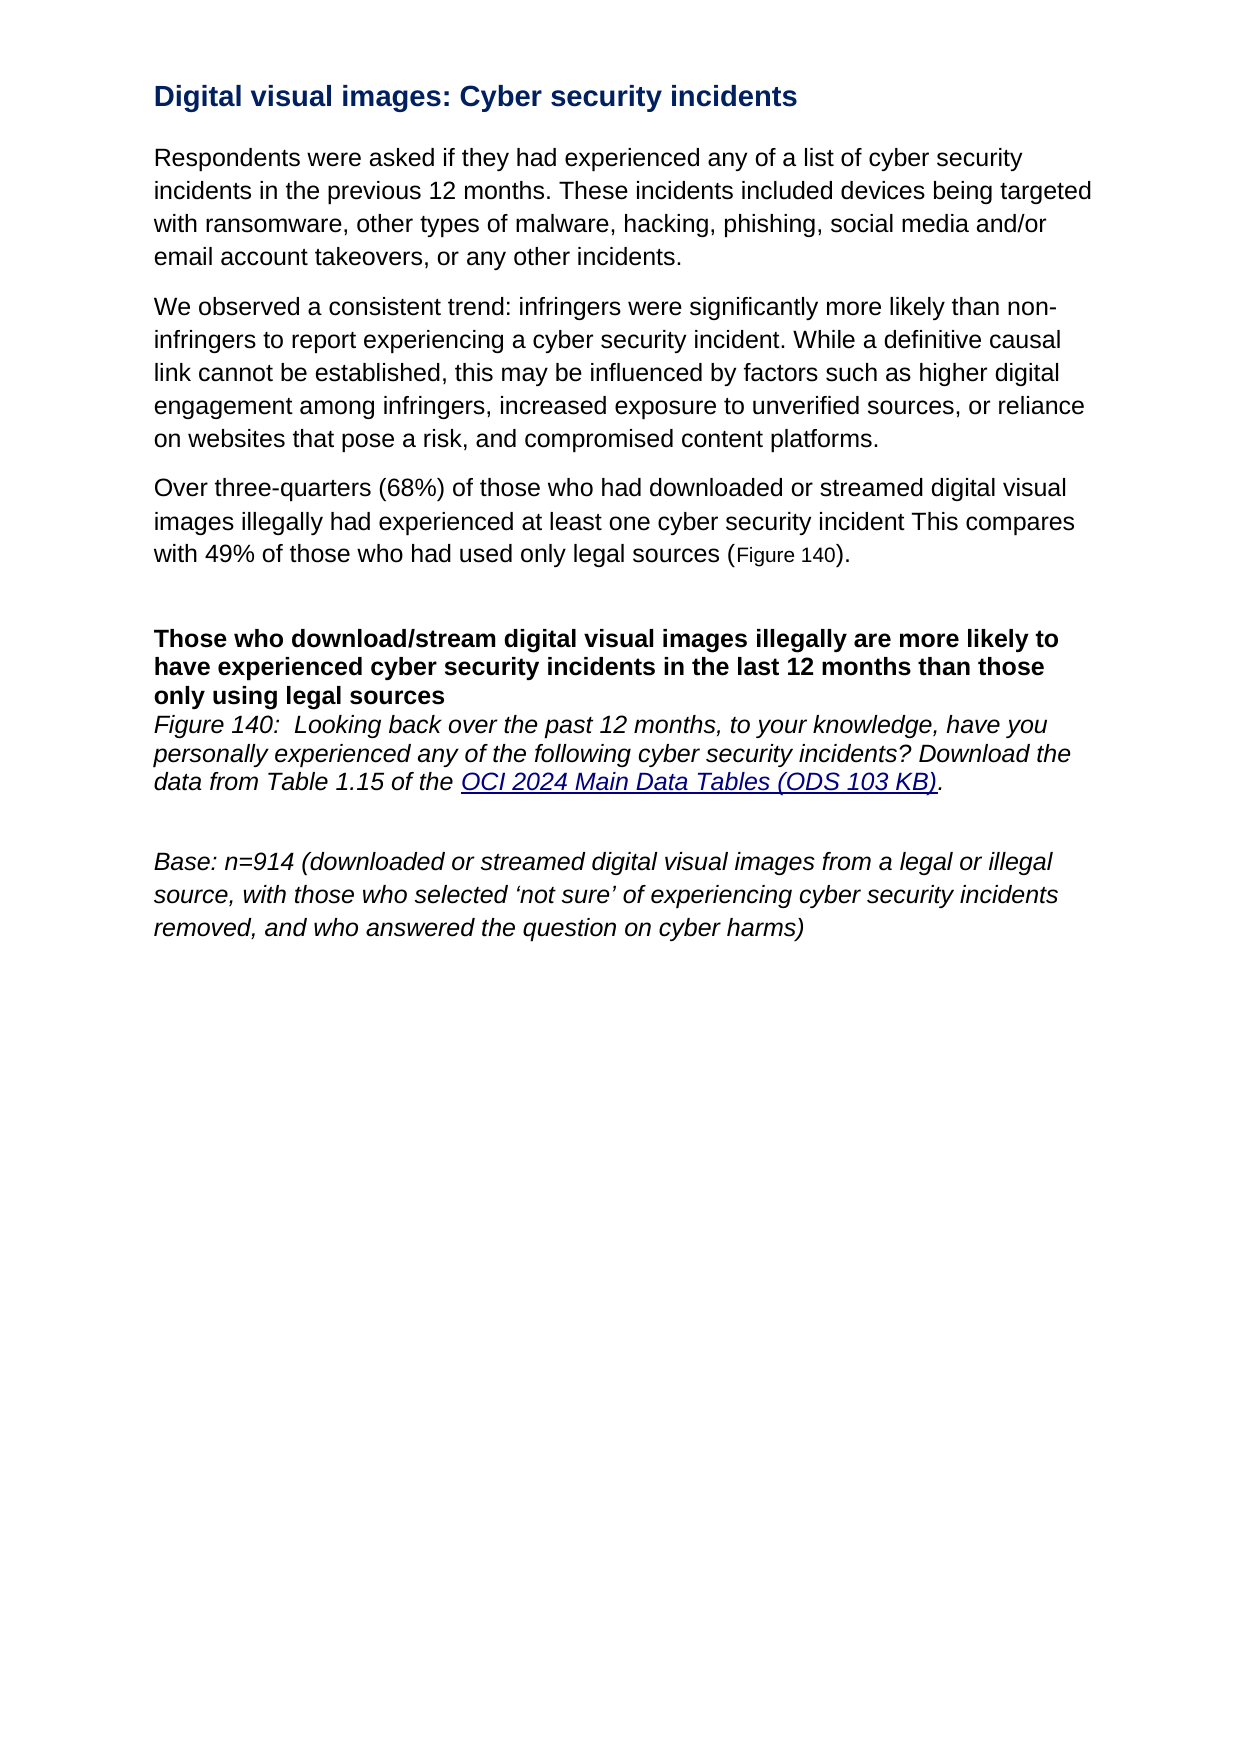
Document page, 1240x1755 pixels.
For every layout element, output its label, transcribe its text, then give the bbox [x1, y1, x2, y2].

subtitle Those who download/stream digital visual images illegally are more likely to have experienced cyber security incidents in the last 12 months than those only using legal sources [153, 623, 1089, 710]
text We observed a consistent trend: infringers were significantly more likely than non-infringers to report experiencing a cyber security incident. While a definitive causal link cannot be established, this may be influenced by factors such as higher digital engagement among infringers, increased exposure to unverified sources, or reliance on websites that pose a risk, and compromised content platforms. [153, 292, 1101, 452]
subtitle Digital visual images: Cyber security incidents [153, 79, 1089, 113]
text Base: n=914 (downloaded or streamed digital visual images from a legal or illegal source, with those who selected ‘not sure’ of experiencing cyber security incidents removed, and who answered the question on cyber harms) [153, 847, 1089, 942]
text Figure 140: Looking back over the past 12 months, to your knowledge, have you personally experienced any of the following cyber security incidents? Download the data from Table 1.15 of the OCI 2024 Main Data Tables (ODS 103 KB). [153, 710, 1089, 796]
text Respondents were asked if they had experienced any of a list of cyber security incidents in the previous 12 months. These incidents included devices being targeted with ransomware, other types of malware, hacking, phishing, social media and/or email account takeovers, or any other incidents. [153, 143, 1101, 271]
text Over three-quarters (68%) of those who had downloaded or streamed digital visual images illegally had experienced at least one cyber security incident This compares with 49% of those who had used only legal sources (Figure 140). [153, 473, 1101, 568]
